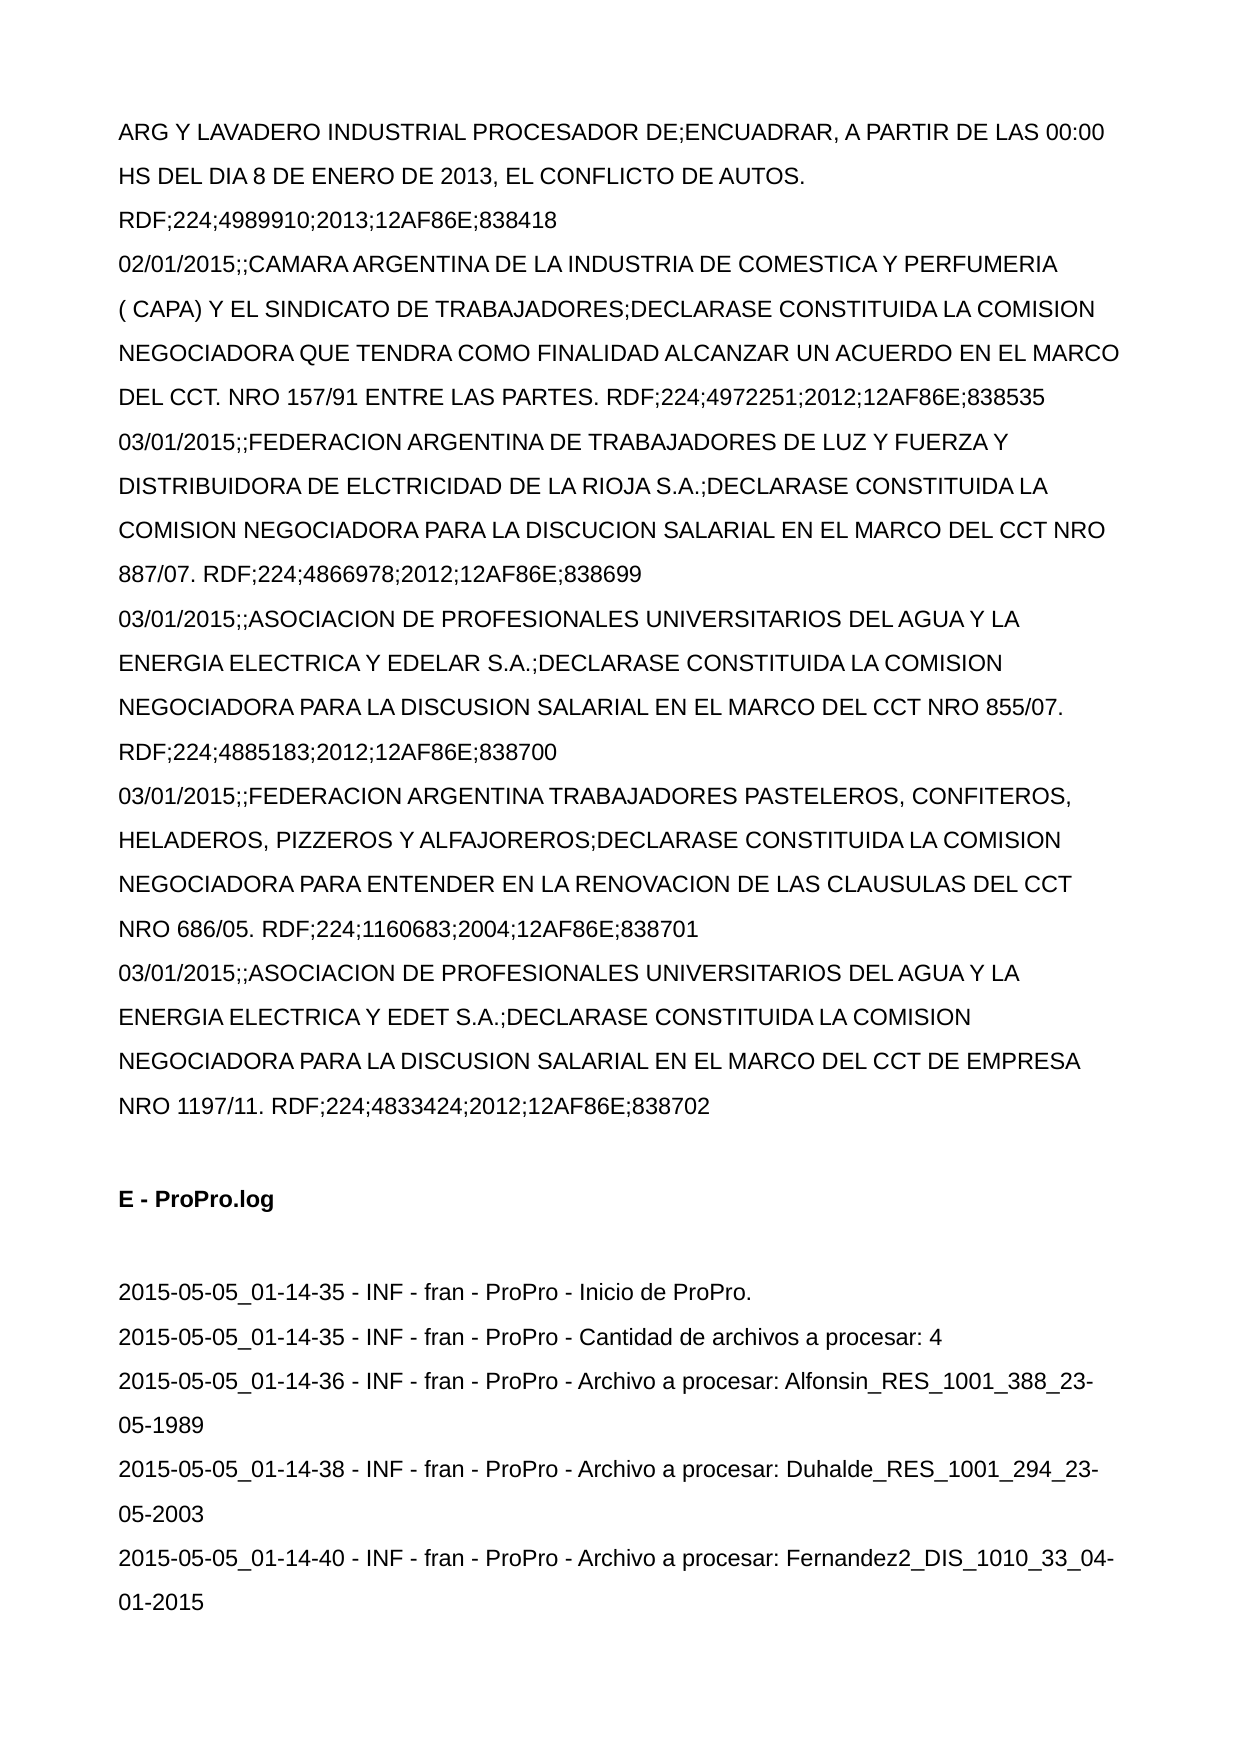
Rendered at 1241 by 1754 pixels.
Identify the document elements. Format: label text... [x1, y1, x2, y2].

text E - ProPro.log [118, 1185, 1122, 1212]
text 2015-05-05_01-14-35 - INF - fran - ProPro - Cantidad de archivos a procesar: 4 [118, 1323, 1122, 1350]
text 2015-05-05_01-14-35 - INF - fran - ProPro - Inicio de ProPro. [118, 1279, 1122, 1306]
text 2015-05-05_01-14-40 - INF - fran - ProPro - Archivo a procesar: Fernandez2_DIS_1010_33_04-01-2015 [118, 1544, 1122, 1616]
text 02/01/2015;;CAMARA ARGENTINA DE LA INDUSTRIA DE COMESTICA Y PERFUMERIA ( CAPA) Y EL SINDICATO DE TRABAJADORES;DECLARASE CONSTITUIDA LA COMISION NEGOCIADORA QUE TENDRA COMO FINALIDAD ALCANZAR UN ACUERDO EN EL MARCO DEL CCT. NRO 157/91 ENTRE LAS PARTES. RDF;224;4972251;2012;12AF86E;838535 [118, 251, 1122, 411]
text 03/01/2015;;FEDERACION ARGENTINA TRABAJADORES PASTELEROS, CONFITEROS, HELADEROS, PIZZEROS Y ALFAJOREROS;DECLARASE CONSTITUIDA LA COMISION NEGOCIADORA PARA ENTENDER EN LA RENOVACION DE LAS CLAUSULAS DEL CCT NRO 686/05. RDF;224;1160683;2004;12AF86E;838701 [118, 782, 1122, 942]
text ARG Y LAVADERO INDUSTRIAL PROCESADOR DE;ENCUADRAR, A PARTIR DE LAS 00:00 HS DEL DIA 8 DE ENERO DE 2013, EL CONFLICTO DE AUTOS. RDF;224;4989910;2013;12AF86E;838418 [118, 118, 1122, 233]
text 2015-05-05_01-14-36 - INF - fran - ProPro - Archivo a procesar: Alfonsin_RES_1001_388_23-05-1989 [118, 1367, 1122, 1438]
text 03/01/2015;;ASOCIACION DE PROFESIONALES UNIVERSITARIOS DEL AGUA Y LA ENERGIA ELECTRICA Y EDELAR S.A.;DECLARASE CONSTITUIDA LA COMISION NEGOCIADORA PARA LA DISCUSION SALARIAL EN EL MARCO DEL CCT NRO 855/07. RDF;224;4885183;2012;12AF86E;838700 [118, 605, 1122, 765]
text 2015-05-05_01-14-38 - INF - fran - ProPro - Archivo a procesar: Duhalde_RES_1001_294_23-05-2003 [118, 1456, 1122, 1527]
text 03/01/2015;;ASOCIACION DE PROFESIONALES UNIVERSITARIOS DEL AGUA Y LA ENERGIA ELECTRICA Y EDET S.A.;DECLARASE CONSTITUIDA LA COMISION NEGOCIADORA PARA LA DISCUSION SALARIAL EN EL MARCO DEL CCT DE EMPRESA NRO 1197/11. RDF;224;4833424;2012;12AF86E;838702 [118, 959, 1122, 1119]
text 03/01/2015;;FEDERACION ARGENTINA DE TRABAJADORES DE LUZ Y FUERZA Y DISTRIBUIDORA DE ELCTRICIDAD DE LA RIOJA S.A.;DECLARASE CONSTITUIDA LA COMISION NEGOCIADORA PARA LA DISCUCION SALARIAL EN EL MARCO DEL CCT NRO 887/07. RDF;224;4866978;2012;12AF86E;838699 [118, 428, 1122, 588]
